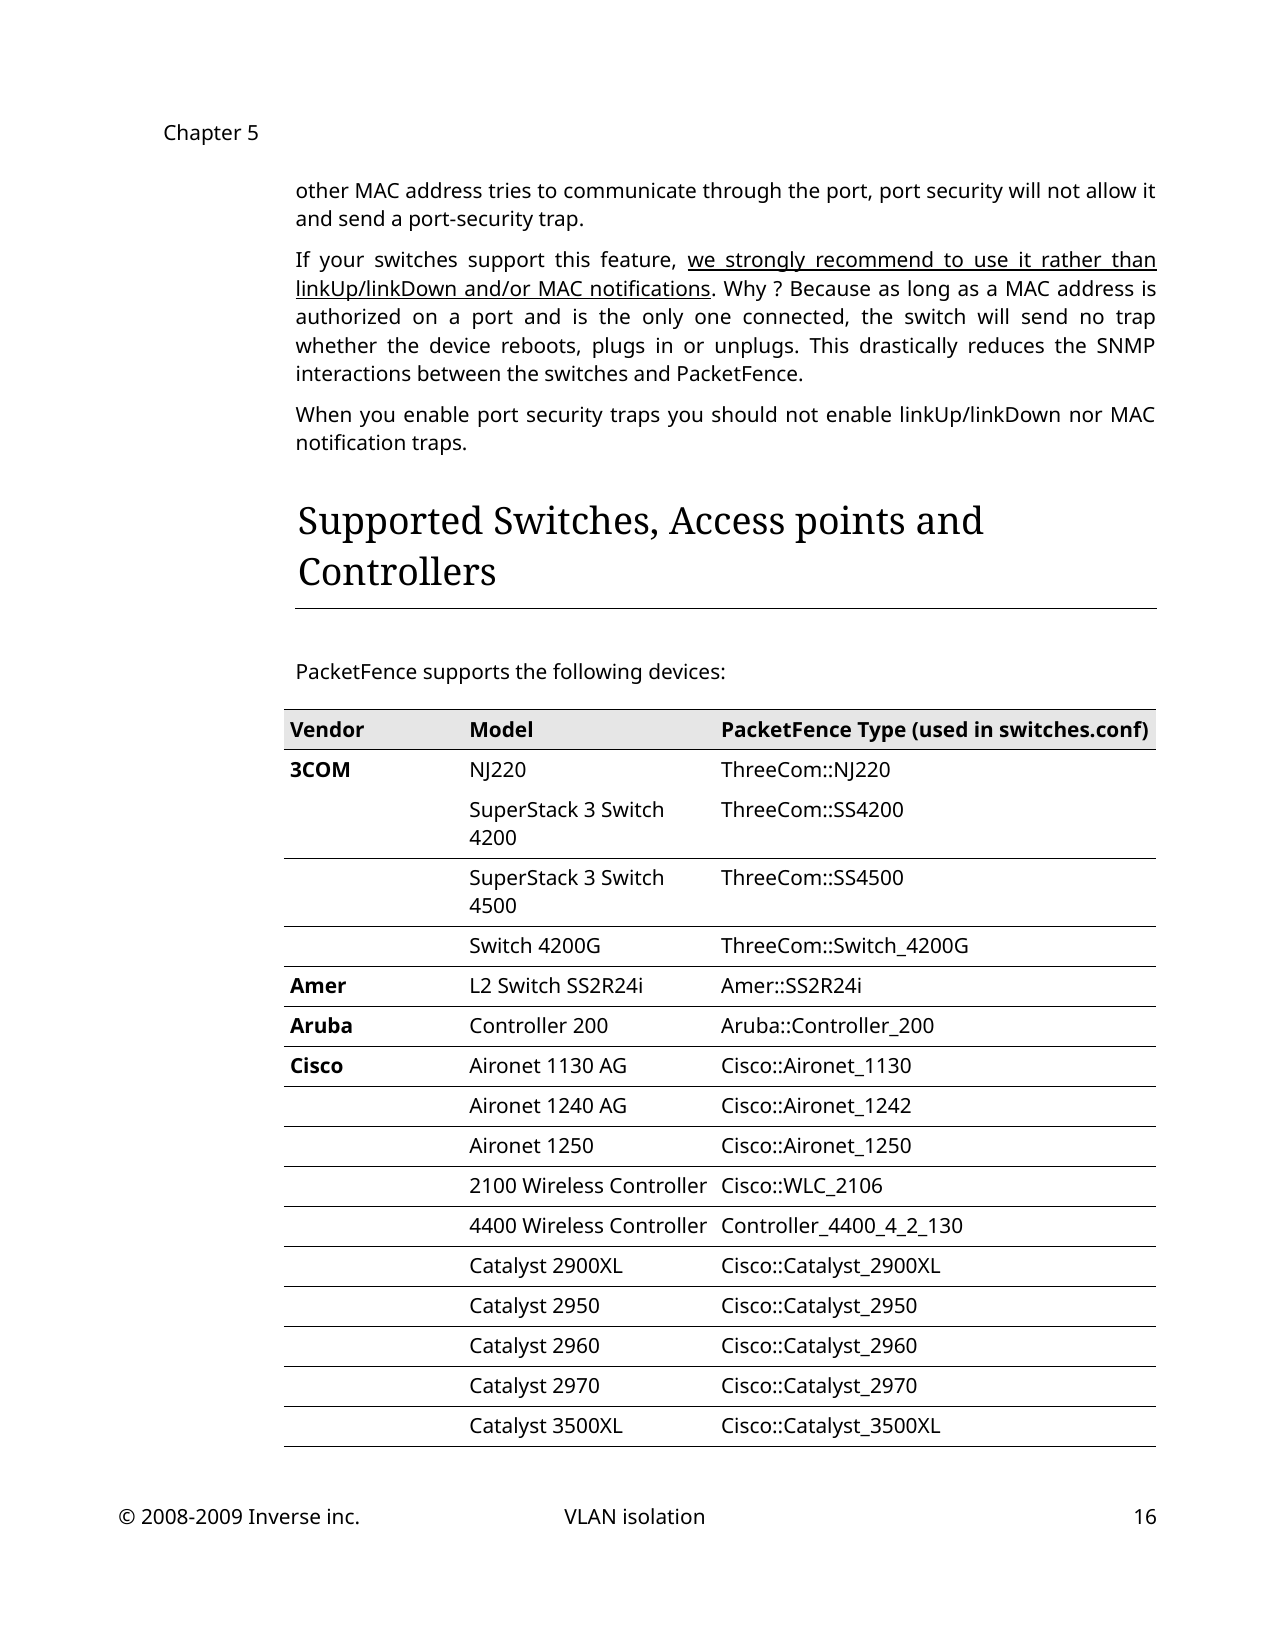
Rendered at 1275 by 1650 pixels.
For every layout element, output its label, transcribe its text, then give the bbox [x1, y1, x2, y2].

subtitle Supported Switches, Access points and Controllers [295, 494, 1157, 608]
table_cell Cisco::Aironet_1250 [715, 1127, 1156, 1166]
table_cell ThreeCom::Switch_4200G [715, 927, 1156, 966]
text other MAC address tries to communicate through the port, port security will not allow it and send a port-security trap. [295, 176, 1157, 233]
table_cell Cisco::Catalyst_3500XL [715, 1407, 1156, 1446]
table_cell 3COM [284, 750, 463, 789]
table_cell 2100 Wireless Controller [463, 1167, 715, 1206]
table_cell Cisco::WLC_2106 [715, 1167, 1156, 1206]
table_cell [284, 1367, 463, 1406]
table_cell [284, 1087, 463, 1126]
table_cell L2 Switch SS2R24i [463, 967, 715, 1006]
table_cell Cisco::Catalyst_2900XL [715, 1247, 1156, 1286]
table_cell Switch 4200G [463, 927, 715, 966]
table_cell Amer [284, 967, 463, 1006]
table_cell Amer::SS2R24i [715, 967, 1156, 1006]
table_cell [284, 1247, 463, 1286]
table_cell 4400 Wireless Controller [463, 1207, 715, 1246]
table_cell Cisco::Catalyst_2970 [715, 1367, 1156, 1406]
table_cell Catalyst 2950 [463, 1287, 715, 1326]
table_cell [284, 1327, 463, 1366]
table_cell [284, 927, 463, 966]
table_cell Cisco::Catalyst_2960 [715, 1327, 1156, 1366]
table_cell [284, 1127, 463, 1166]
table_cell [284, 859, 463, 926]
table_cell Catalyst 3500XL [463, 1407, 715, 1446]
table_cell Aironet 1250 [463, 1127, 715, 1166]
table_cell Controller 200 [463, 1007, 715, 1046]
table_cell NJ220 [463, 750, 715, 789]
table_cell ThreeCom::SS4200 [715, 789, 1156, 857]
table_cell Catalyst 2970 [463, 1367, 715, 1406]
table_cell SuperStack 3 Switch 4200 [463, 789, 715, 857]
text PacketFence supports the following devices: [295, 657, 1157, 685]
text If your switches support this feature, we strongly recommend to use it rather than linkUp/linkDown and/or MAC notifications. Why ? Because as long as a MAC address is authorized on a port and is the only one connected, the switch will send no trap whether the device reboots, plugs in or unplugs. This drastically reduces the SNMP interactions between the switches and PacketFence. [295, 245, 1157, 388]
table_cell [284, 1287, 463, 1326]
table_cell Catalyst 2900XL [463, 1247, 715, 1286]
table_cell Aruba::Controller_200 [715, 1007, 1156, 1046]
table_cell [284, 1167, 463, 1206]
table_cell Aironet 1240 AG [463, 1087, 715, 1126]
table_cell ThreeCom::SS4500 [715, 859, 1156, 926]
table_cell Cisco::Aironet_1242 [715, 1087, 1156, 1126]
table_cell Aruba [284, 1007, 463, 1046]
text When you enable port security traps you should not enable linkUp/linkDown nor MAC notification traps. [295, 400, 1157, 457]
table_cell Controller_4400_4_2_130 [715, 1207, 1156, 1246]
table_header Vendor [284, 710, 463, 749]
table_cell [284, 789, 463, 857]
table_header Model [463, 710, 715, 749]
table_cell Cisco [284, 1047, 463, 1086]
table_cell [284, 1407, 463, 1446]
table_header PacketFence Type (used in switches.conf) [715, 710, 1156, 749]
table_cell SuperStack 3 Switch 4500 [463, 859, 715, 926]
table_cell Catalyst 2960 [463, 1327, 715, 1366]
table_cell Aironet 1130 AG [463, 1047, 715, 1086]
table_cell [284, 1207, 463, 1246]
table_cell Cisco::Catalyst_2950 [715, 1287, 1156, 1326]
table_cell ThreeCom::NJ220 [715, 750, 1156, 789]
table_cell Cisco::Aironet_1130 [715, 1047, 1156, 1086]
